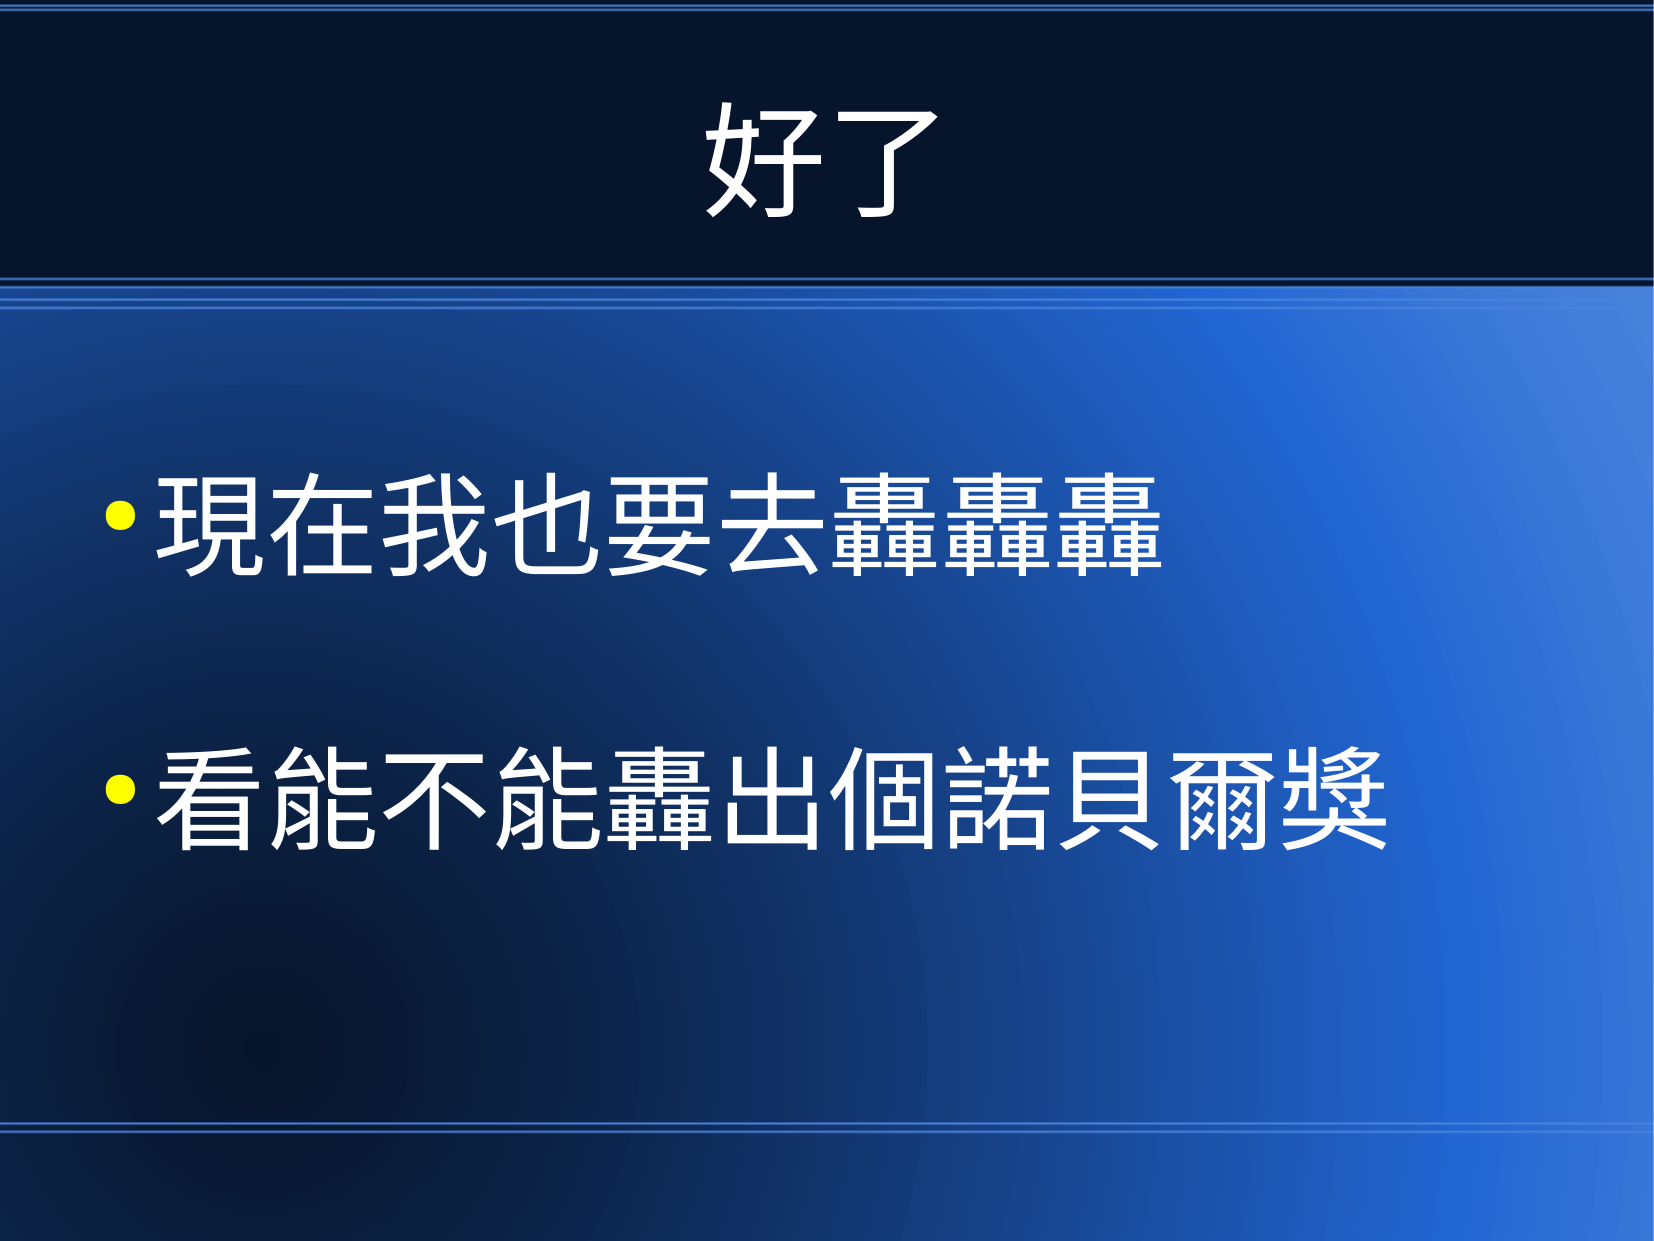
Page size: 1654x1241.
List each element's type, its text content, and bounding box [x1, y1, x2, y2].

picture [0, 0, 1654, 1241]
title 好了 [82, 49, 1571, 257]
list 現在我也要去轟轟轟 看能不能轟出個諾貝爾獎 [82, 355, 1571, 1241]
